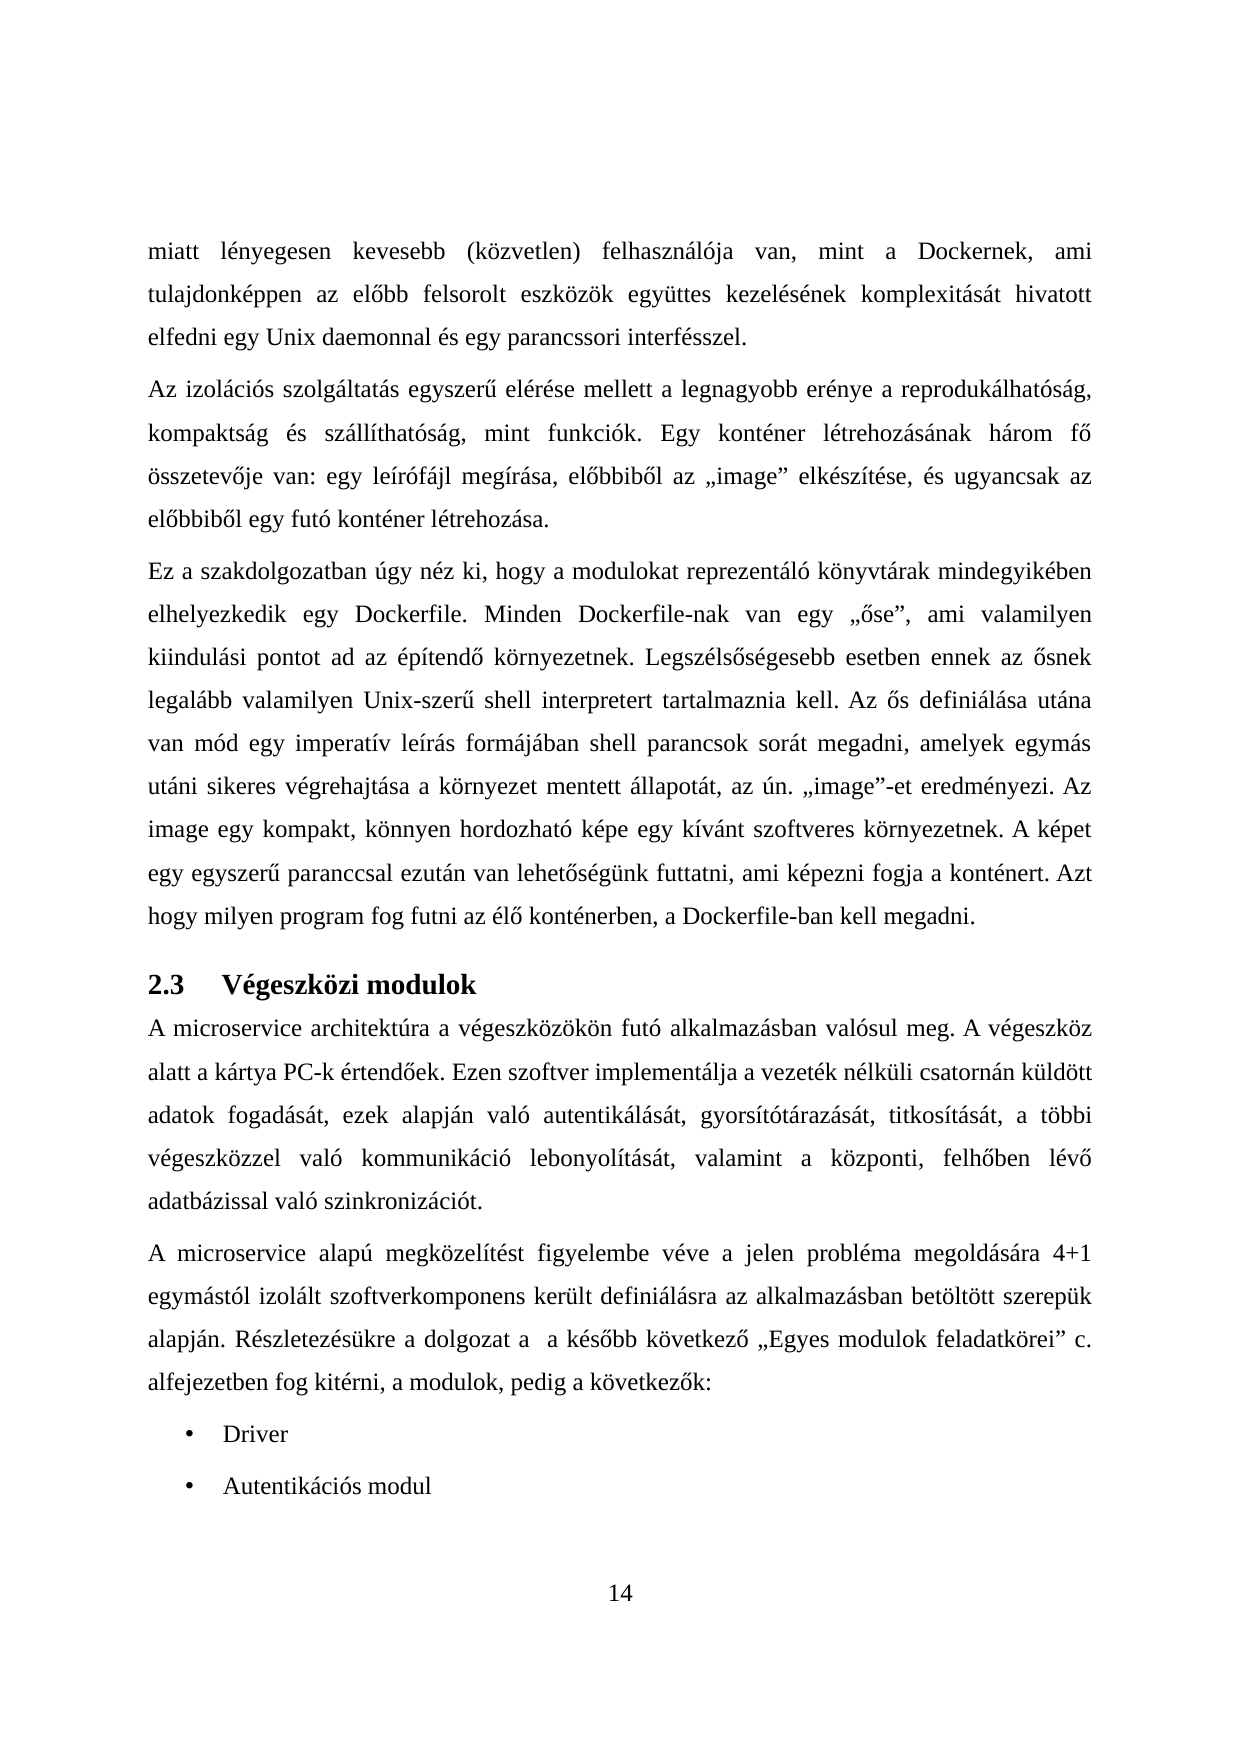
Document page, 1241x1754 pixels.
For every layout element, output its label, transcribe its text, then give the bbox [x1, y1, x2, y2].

subtitle Végeszközi modulok [148, 967, 1093, 1001]
text miatt lényegesen kevesebb (közvetlen) felhasználója van, mint a Dockernek, ami tulajdonképpen az előbb felsorolt eszközök együttes kezelésének komplexitását hivatott elfedni egy Unix daemonnal és egy parancssori interfésszel. [148, 236, 1093, 351]
text Az izolációs szolgáltatás egyszerű elérése mellett a legnagyobb erénye a reprodukálhatóság, kompaktság és szállíthatóság, mint funkciók. Egy konténer létrehozásának három fő összetevője van: egy leírófájl megírása, előbbiből az „image” elkészítése, és ugyancsak az előbbiből egy futó konténer létrehozása. [148, 374, 1093, 533]
text A microservice alapú megközelítést figyelembe véve a jelen probléma megoldására 4+1 egymástól izolált szoftverkomponens került definiálásra az alkalmazásban betöltött szerepük alapján. Részletezésükre a dolgozat a a később következő „Egyes modulok feladatkörei” c. alfejezetben fog kitérni, a modulok, pedig a következők: [148, 1238, 1093, 1396]
text Ez a szakdolgozatban úgy néz ki, hogy a modulokat reprezentáló könyvtárak mindegyikében elhelyezkedik egy Dockerfile. Minden Dockerfile-nak van egy „őse”, ami valamilyen kiindulási pontot ad az építendő környezetnek. Legszélsőségesebb esetben ennek az ősnek legalább valamilyen Unix-szerű shell interpretert tartalmaznia kell. Az ős definiálása utána van mód egy imperatív leírás formájában shell parancsok sorát megadni, amelyek egymás utáni sikeres végrehajtása a környezet mentett állapotát, az ún. „image”-et eredményezi. Az image egy kompakt, könnyen hordozható képe egy kívánt szoftveres környezetnek. A képet egy egyszerű paranccsal ezután van lehetőségünk futtatni, ami képezni fogja a konténert. Azt hogy milyen program fog futni az élő konténerben, a Dockerfile-ban kell megadni. [148, 556, 1093, 929]
list Driver [185, 1419, 1093, 1448]
text A microservice architektúra a végeszközökön futó alkalmazásban valósul meg. A végeszköz alatt a kártya PC-k értendőek. Ezen szoftver implementálja a vezeték nélküli csatornán küldött adatok fogadását, ezek alapján való autentikálását, gyorsítótárazását, titkosítását, a többi végeszközzel való kommunikáció lebonyolítását, valamint a központi, felhőben lévő adatbázissal való szinkronizációt. [148, 1013, 1093, 1215]
list Autentikációs modul [185, 1471, 1093, 1500]
